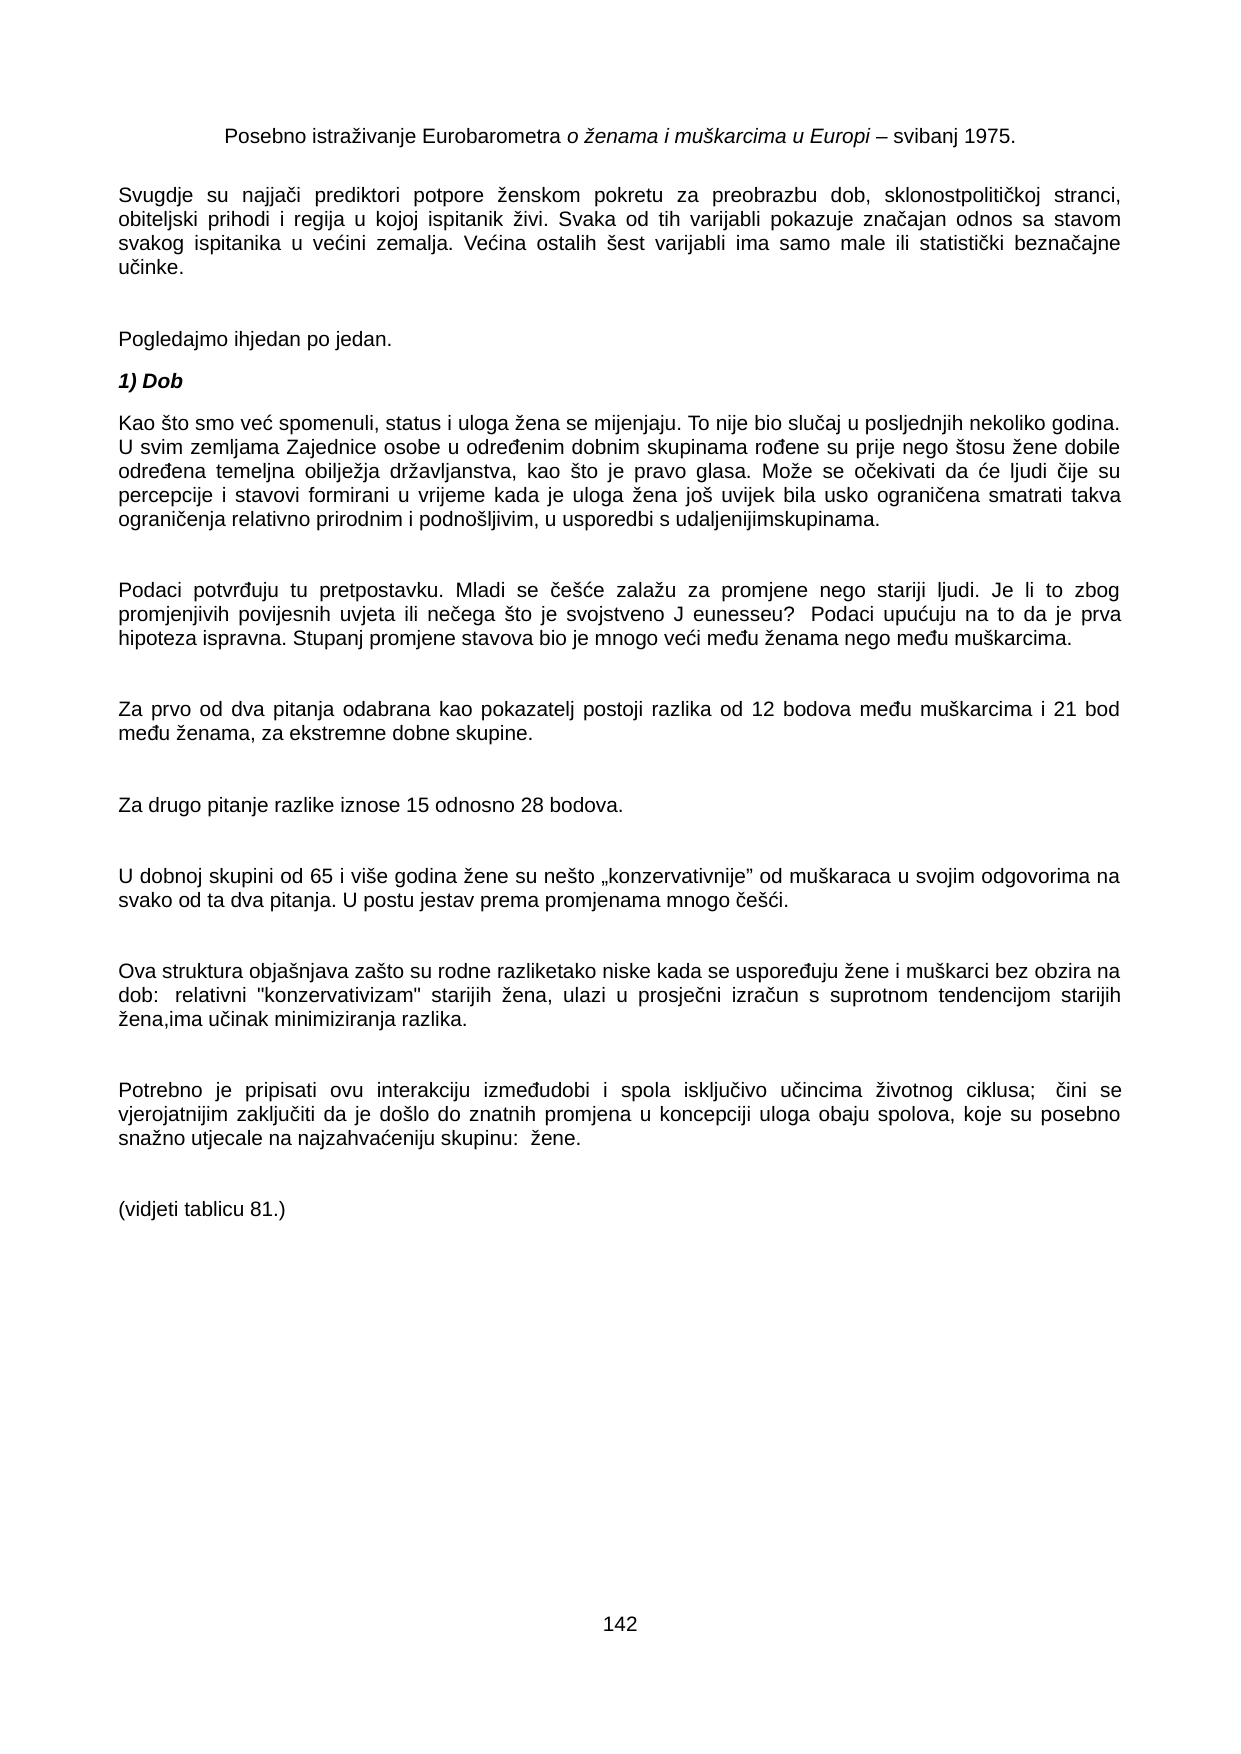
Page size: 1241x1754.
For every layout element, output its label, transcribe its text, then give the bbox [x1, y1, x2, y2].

subtitle 1) Dob [118, 369, 1122, 393]
text Svugdje su najjači prediktori potpore ženskom pokretu za preobrazbu dob, sklonostpolitičkoj stranci, obiteljski prihodi i regija u kojoj ispitanik živi. Svaka od tih varijabli pokazuje značajan odnos sa stavom svakog ispitanika u većini zemalja. Većina ostalih šest varijabli ima samo male ili statistički beznačajne učinke. [118, 183, 1122, 279]
text Potrebno je pripisati ovu interakciju izmeđudobi i spola isključivo učincima životnog ciklusa; čini se vjerojatnijim zaključiti da je došlo do znatnih promjena u koncepciji uloga obaju spolova, koje su posebno snažno utjecale na najzahvaćeniju skupinu: žene. [118, 1078, 1122, 1150]
text U dobnoj skupini od 65 i više godina žene su nešto „konzervativnije” od muškaraca u svojim odgovorima na svako od ta dva pitanja. U postu jestav prema promjenama mnogo češći. [118, 864, 1122, 912]
text Podaci potvrđuju tu pretpostavku. Mladi se češće zalažu za promjene nego stariji ljudi. Je li to zbog promjenjivih povijesnih uvjeta ili nečega što je svojstveno J eunesseu? Podaci upućuju na to da je prva hipoteza ispravna. Stupanj promjene stavova bio je mnogo veći među ženama nego među muškarcima. [118, 578, 1122, 650]
text Za prvo od dva pitanja odabrana kao pokazatelj postoji razlika od 12 bodova među muškarcima i 21 bod među ženama, za ekstremne dobne skupine. [118, 697, 1122, 745]
text Pogledajmo ihjedan po jedan. [118, 326, 1122, 350]
text Kao što smo već spomenuli, status i uloga žena se mijenjaju. To nije bio slučaj u posljednjih nekoliko godina. U svim zemljama Zajednice osobe u određenim dobnim skupinama rođene su prije nego štosu žene dobile određena temeljna obilježja državljanstva, kao što je pravo glasa. Može se očekivati da će ljudi čije su percepcije i stavovi formirani u vrijeme kada je uloga žena još uvijek bila usko ograničena smatrati takva ograničenja relativno prirodnim i podnošljivim, u usporedbi s udaljenijimskupinama. [118, 411, 1122, 531]
text Za drugo pitanje razlike iznose 15 odnosno 28 bodova. [118, 792, 1122, 816]
text (vidjeti tablicu 81.) [118, 1197, 1122, 1221]
text Ova struktura objašnjava zašto su rodne razliketako niske kada se uspoređuju žene i muškarci bez obzira na dob: relativni "konzervativizam" starijih žena, ulazi u prosječni izračun s suprotnom tendencijom starijih žena,ima učinak minimiziranja razlika. [118, 959, 1122, 1031]
